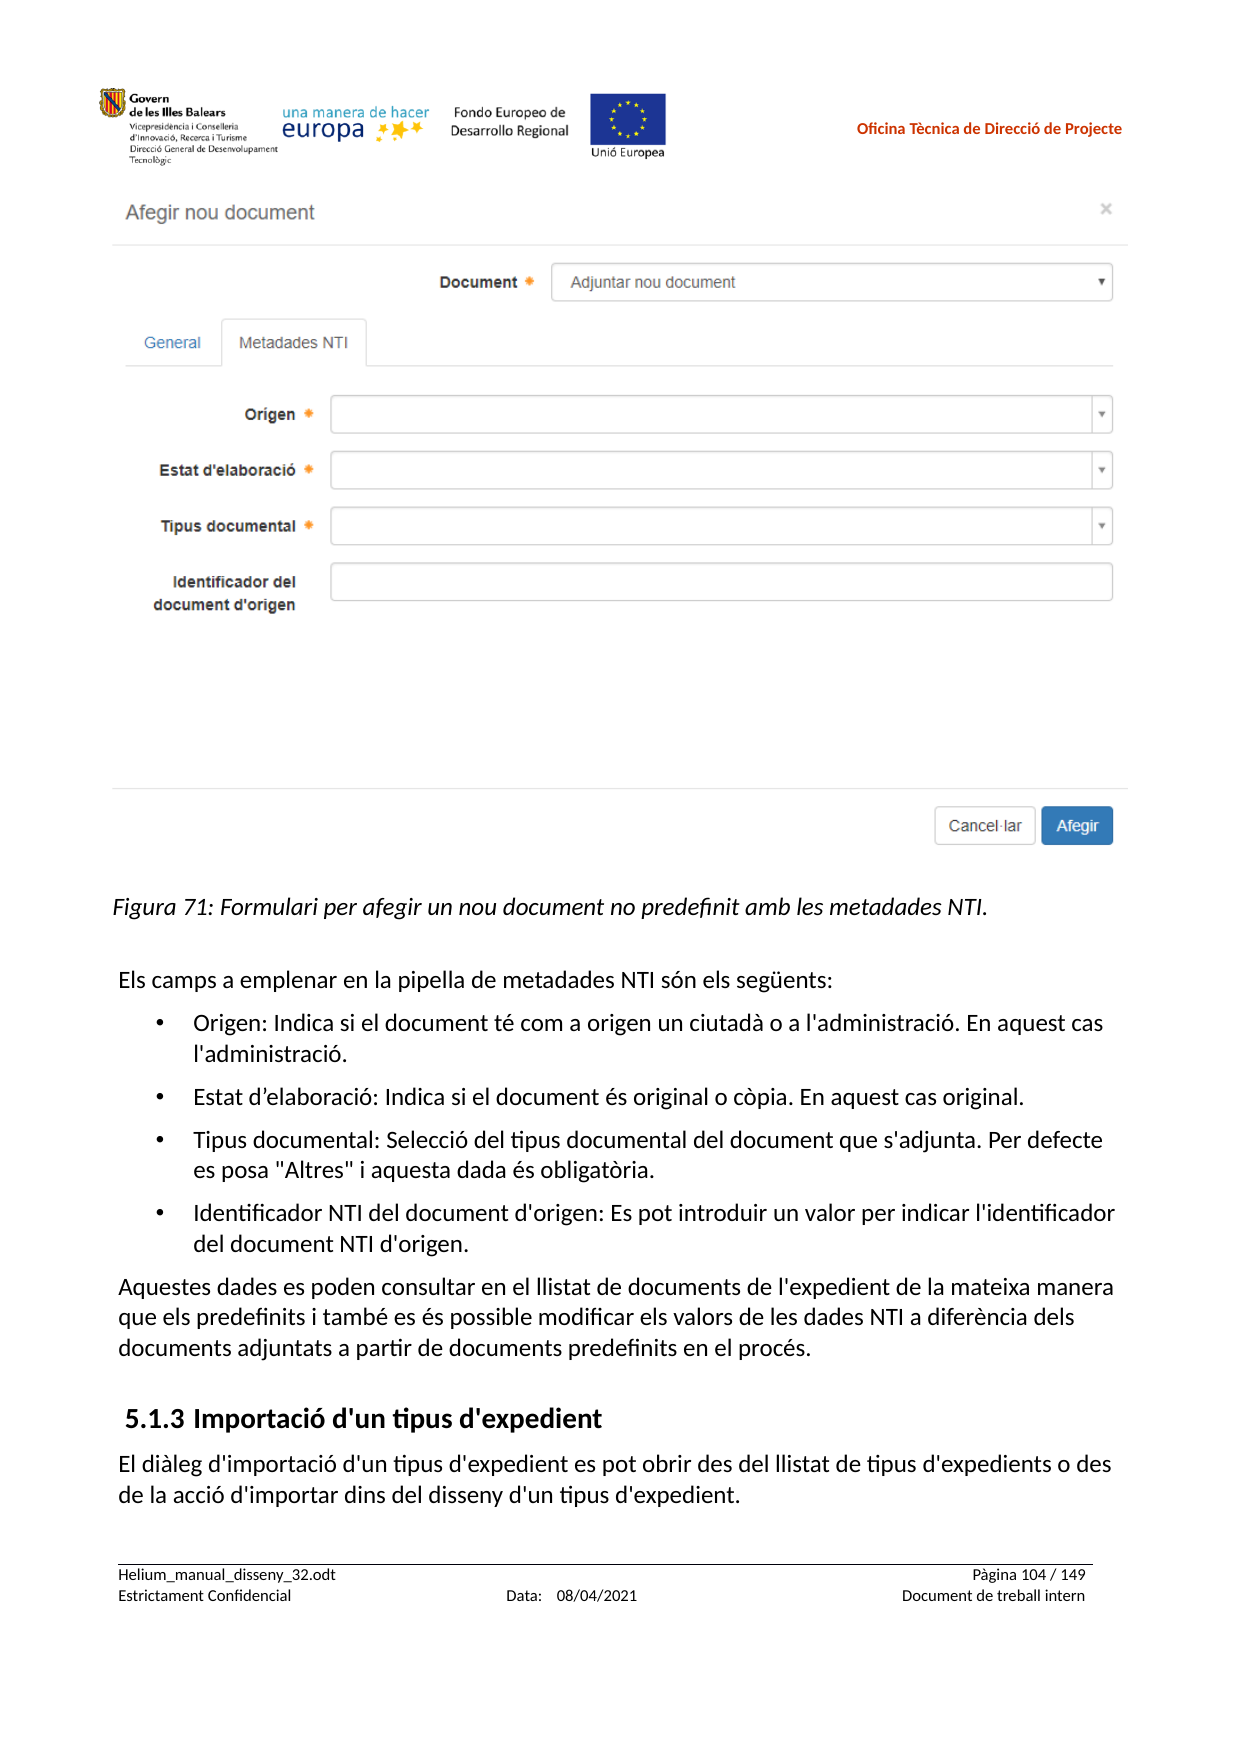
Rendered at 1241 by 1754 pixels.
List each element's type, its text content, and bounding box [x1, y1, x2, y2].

list Estat d’elaboració: Indica si el document és original o còpia. En aquest cas original. [156, 1081, 1122, 1111]
list Origen: Indica si el document té com a origen un ciutadà o a l'administració. En aquest cas l'administració. [156, 1007, 1122, 1068]
text Aquestes dades es poden consultar en el llistat de documents de l'expedient de la mateixa manera que els predefinits i també es és possible modificar els valors de les dades NTI a diferència dels documents adjuntats a partir de documents predefinits en el procés. [118, 1271, 1122, 1363]
text Figura 71: Formulari per afegir un nou document no predefinit amb les metadades NTI. [112, 861, 1128, 921]
text El diàleg d'importació d'un tipus d'expedient es pot obrir des del llistat de tipus d'expedients o des de la acció d'importar dins del disseny d'un tipus d'expedient. [118, 1448, 1122, 1509]
subtitle Importació d'un tipus d'expedient [118, 1400, 1122, 1436]
list Identificador NTI del document d'origen: Es pot introduir un valor per indicar l'identificador del document NTI d'origen. [156, 1197, 1122, 1258]
text Els camps a emplenar en la pipella de metadades NTI són els següents: [118, 964, 1122, 995]
list Tipus documental: Selecció del tipus documental del document que s'adjunta. Per defecte es posa "Altres" i aquesta dada és obligatòria. [156, 1124, 1122, 1185]
picture [112, 191, 1128, 861]
picture [99, 87, 668, 166]
